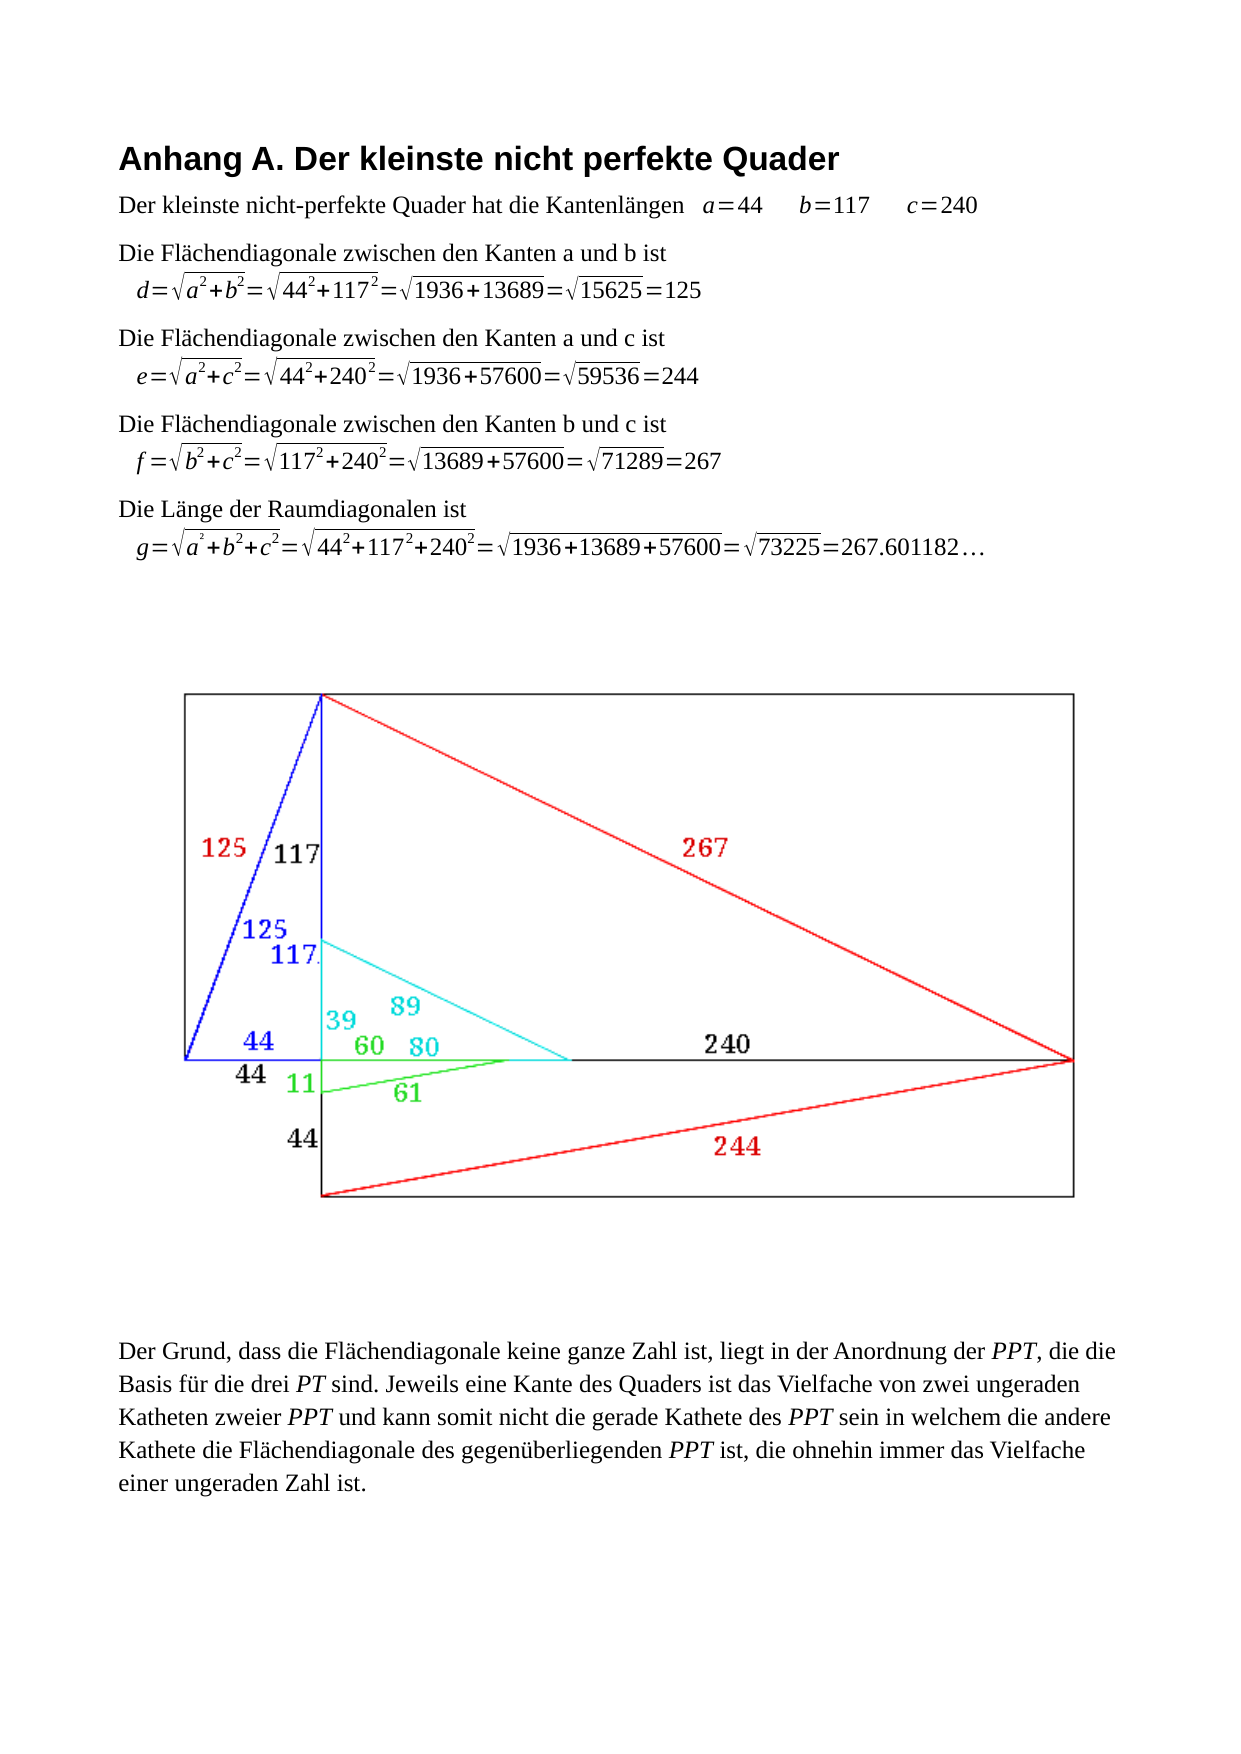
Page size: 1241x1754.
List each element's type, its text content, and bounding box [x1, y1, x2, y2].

text Die Flächendiagonale zwischen den Kanten a und c ist [118, 323, 1122, 390]
text Der kleinste nicht-perfekte Quader hat die Kantenlängen [118, 190, 1122, 219]
text Die Flächendiagonale zwischen den Kanten a und b ist [118, 238, 1122, 304]
text Die Länge der Raumdiagonalen ist [118, 494, 1122, 561]
text Der Grund, dass die Flächendiagonale keine ganze Zahl ist, liegt in der Anordnung der PPT, die die Basis für die drei PT sind. Jeweils eine Kante des Quaders ist das Vielfache von zwei ungeraden Katheten zweier PPT und kann somit nicht die gerade Kathete des PPT sein in welchem die andere Kathete die Flächendiagonale des gegenüberliegenden PPT ist, die ohnehin immer das Vielfache einer ungeraden Zahl ist. [118, 1333, 1122, 1497]
picture [120, 579, 1125, 1333]
subtitle Anhang A. Der kleinste nicht perfekte Quader [118, 139, 1122, 178]
text Die Flächendiagonale zwischen den Kanten b und c ist [118, 409, 1122, 475]
